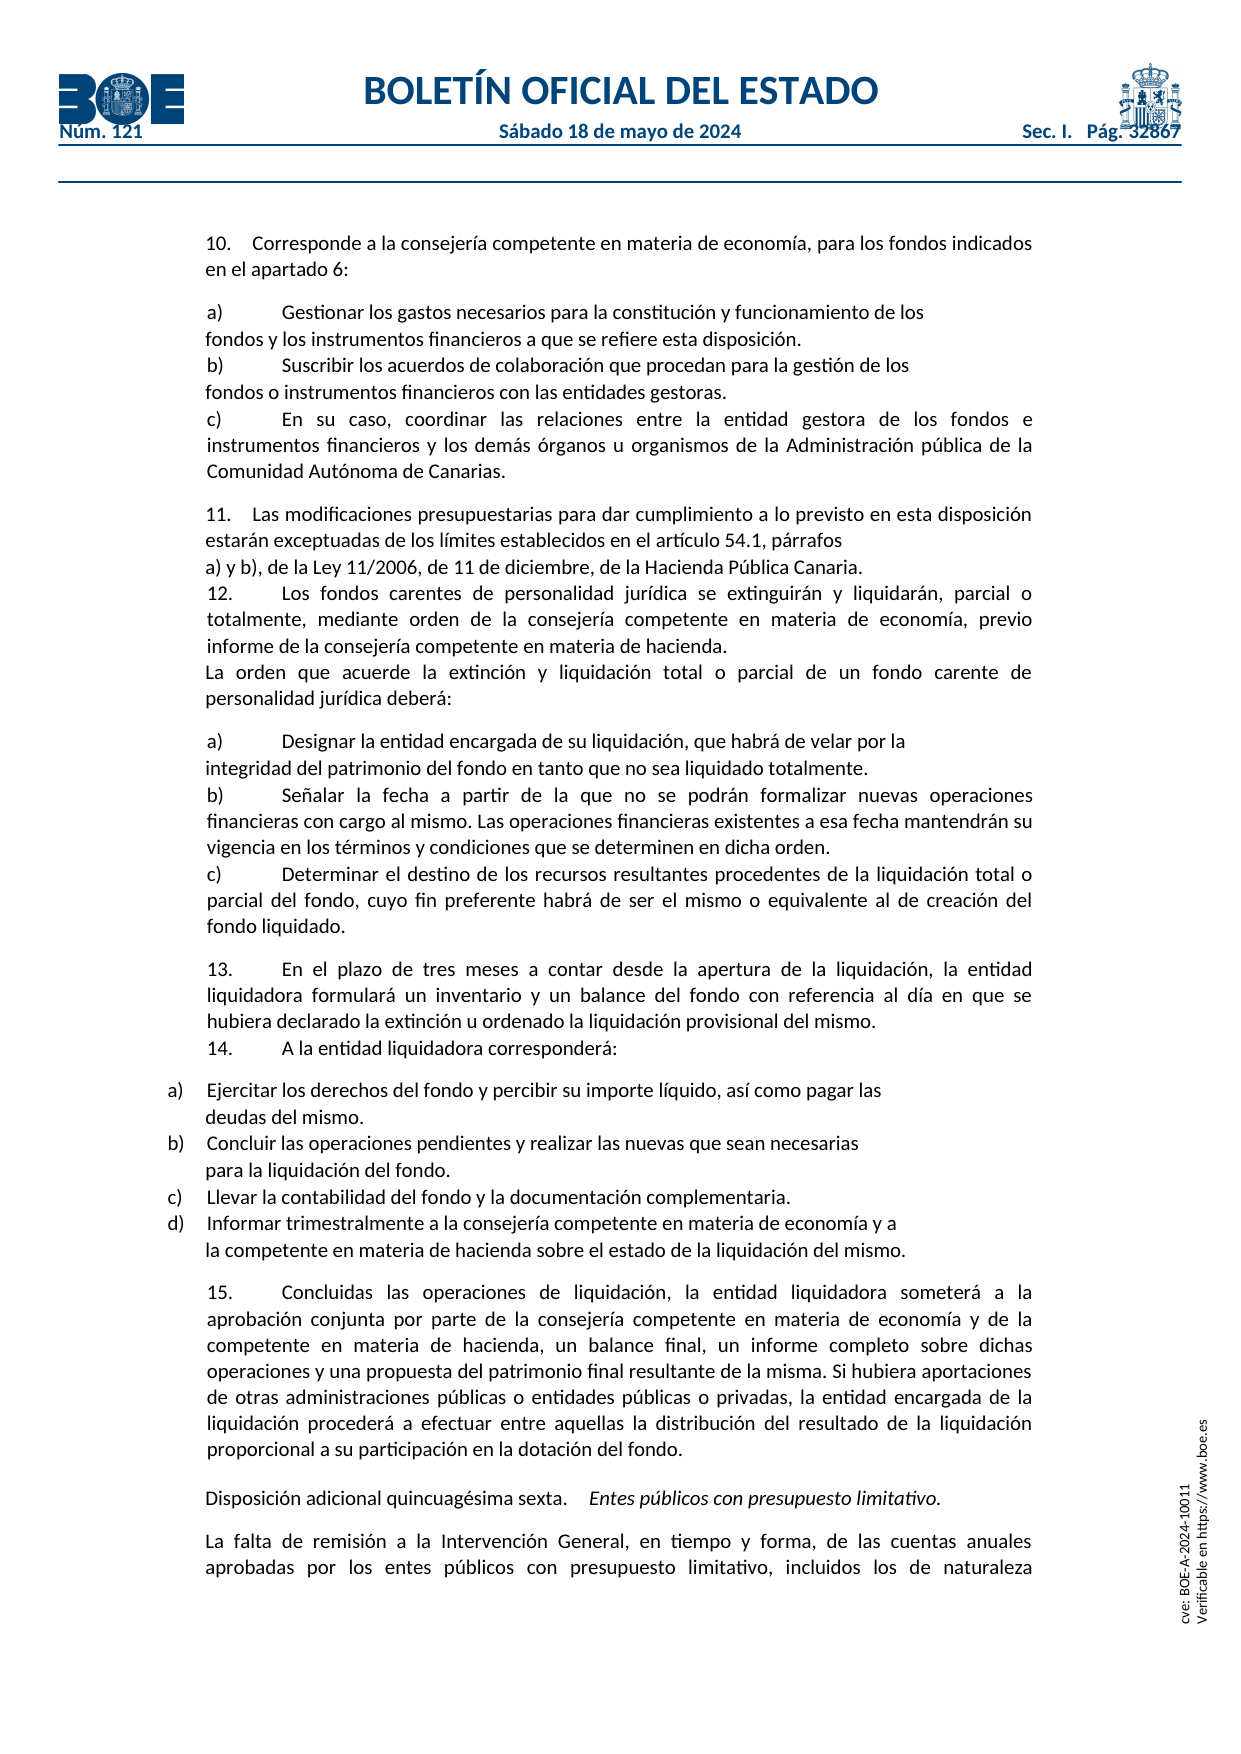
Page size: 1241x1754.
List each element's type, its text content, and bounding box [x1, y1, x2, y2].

text deudas del mismo. [205, 1104, 1034, 1129]
list Los fondos carentes de personalidad jurídica se extinguirán y liquidarán, parcial o totalmente, mediante orden de la consejería competente en materia de economía, previo informe de la consejería competente en materia de hacienda. [207, 581, 1034, 658]
list Señalar la fecha a partir de la que no se podrán formalizar nuevas operaciones financieras con cargo al mismo. Las operaciones financieras existentes a esa fecha mantendrán su vigencia en los términos y condiciones que se determinen en dicha orden. [207, 782, 1034, 859]
list Concluir las operaciones pendientes y realizar las nuevas que sean necesarias [167, 1131, 1034, 1156]
list Ejercitar los derechos del fondo y percibir su importe líquido, así como pagar las [167, 1077, 1034, 1103]
list A la entidad liquidadora corresponderá: [207, 1035, 1034, 1060]
text La falta de remisión a la Intervención General, en tiempo y forma, de las cuentas anuales aprobadas por los entes públicos con presupuesto limitativo, incluidos los de naturaleza [205, 1528, 1034, 1579]
text integridad del patrimonio del fondo en tanto que no sea liquidado totalmente. [205, 755, 1034, 781]
text Disposición adicional quincuagésima sexta. Entes públicos con presupuesto limitativo. [205, 1485, 1034, 1511]
list Determinar el destino de los recursos resultantes procedentes de la liquidación total o parcial del fondo, cuyo fin preferente habrá de ser el mismo o equivalente al de creación del fondo liquidado. [207, 861, 1034, 938]
list En su caso, coordinar las relaciones entre la entidad gestora de los fondos e instrumentos financieros y los demás órganos u organismos de la Administración pública de la Comunidad Autónoma de Canarias. [207, 406, 1034, 484]
list Informar trimestralmente a la consejería competente en materia de economía y a [167, 1211, 1034, 1236]
text la competente en materia de hacienda sobre el estado de la liquidación del mismo. [205, 1237, 1034, 1263]
text 10. Corresponde a la consejería competente en materia de economía, para los fondos indicados en el apartado 6: [205, 230, 1034, 282]
text para la liquidación del fondo. [205, 1157, 1034, 1183]
text 11. Las modificaciones presupuestarias para dar cumplimiento a lo previsto en esta disposición estarán exceptuadas de los límites establecidos en el artículo 54.1, párrafos [205, 501, 1034, 553]
text La orden que acuerde la extinción y liquidación total o parcial de un fondo carente de personalidad jurídica deberá: [205, 659, 1034, 711]
list En el plazo de tres meses a contar desde la apertura de la liquidación, la entidad liquidadora formulará un inventario y un balance del fondo con referencia al día en que se hubiera declarado la extinción u ordenado la liquidación provisional del mismo. [207, 956, 1034, 1033]
list Designar la entidad encargada de su liquidación, que habrá de velar por la [207, 728, 1034, 754]
list Concluidas las operaciones de liquidación, la entidad liquidadora someterá a la aprobación conjunta por parte de la consejería competente en materia de economía y de la competente en materia de hacienda, un balance final, un informe completo sobre dichas operaciones y una propuesta del patrimonio final resultante de la misma. Si hubiera aportaciones de otras administraciones públicas o entidades públicas o privadas, la entidad encargada de la liquidación procederá a efectuar entre aquellas la distribución del resultado de la liquidación proporcional a su participación en la dotación del fondo. [207, 1279, 1034, 1462]
list Gestionar los gastos necesarios para la constitución y funcionamiento de los [207, 299, 1034, 325]
list Llevar la contabilidad del fondo y la documentación complementaria. [167, 1184, 1034, 1209]
text a) y b), de la Ley 11/2006, de 11 de diciembre, de la Hacienda Pública Canaria. [205, 554, 1034, 579]
text fondos o instrumentos financieros con las entidades gestoras. [205, 379, 1034, 405]
list Suscribir los acuerdos de colaboración que procedan para la gestión de los [207, 353, 1034, 378]
text fondos y los instrumentos financieros a que se refiere esta disposición. [205, 326, 1034, 351]
